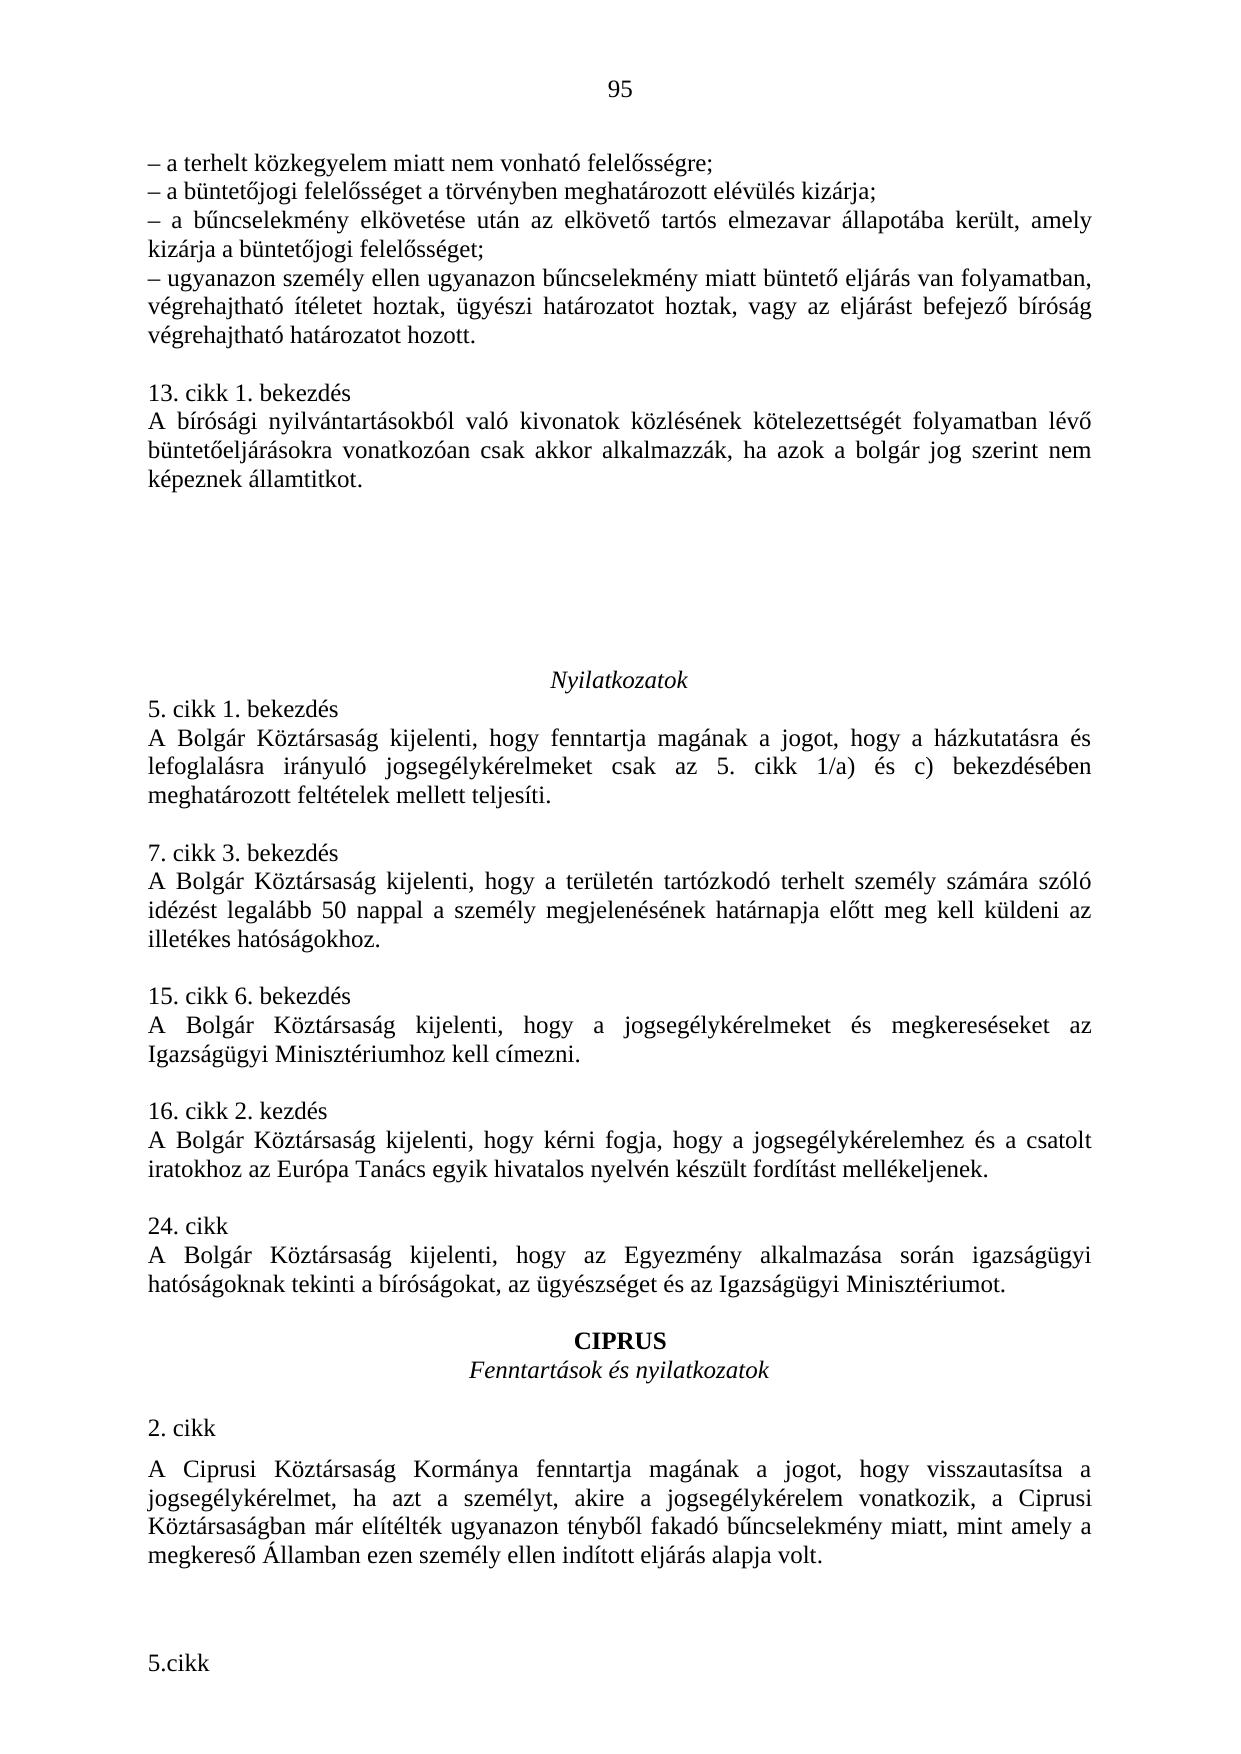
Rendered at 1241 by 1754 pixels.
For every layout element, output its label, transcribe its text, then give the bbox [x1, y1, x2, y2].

text 16. cikk 2. kezdés [148, 1096, 1093, 1125]
text A Bolgár Köztársaság kijelenti, hogy fenntartja magának a jogot, hogy a házkutatásra és lefoglalásra irányuló jogsegélykérelmeket csak az 5. cikk 1/a) és c) bekezdésében meghatározott feltételek mellett teljesíti. [148, 723, 1093, 809]
text CIPRUS [148, 1326, 1093, 1355]
text 15. cikk 6. bekezdés [148, 981, 1093, 1010]
text A Bolgár Köztársaság kijelenti, hogy a jogsegélykérelmeket és megkereséseket az Igazságügyi Minisztériumhoz kell címezni. [148, 1010, 1093, 1068]
text 5. cikk 1. bekezdés [148, 694, 1093, 723]
text 7. cikk 3. bekezdés [148, 838, 1093, 866]
text – a büntetőjogi felelősséget a törvényben meghatározott elévülés kizárja; [148, 176, 1093, 205]
text 13. cikk 1. bekezdés [148, 378, 1093, 406]
text 5.cikk [148, 1648, 1093, 1676]
text A bírósági nyilvántartásokból való kivonatok közlésének kötelezettségét folyamatban lévő büntetőeljárásokra vonatkozóan csak akkor alkalmazzák, ha azok a bolgár jog szerint nem képeznek államtitkot. [148, 406, 1093, 493]
text Nyilatkozatok [148, 665, 1093, 694]
text Fenntartások és nyilatkozatok [148, 1355, 1093, 1384]
text A Bolgár Köztársaság kijelenti, hogy kérni fogja, hogy a jogsegélykérelemhez és a csatolt iratokhoz az Európa Tanács egyik hivatalos nyelvén készült fordítást mellékeljenek. [148, 1125, 1093, 1183]
text A Bolgár Köztársaság kijelenti, hogy a területén tartózkodó terhelt személy számára szóló idézést legalább 50 nappal a személy megjelenésének határnapja előtt meg kell küldeni az illetékes hatóságokhoz. [148, 866, 1093, 953]
text – ugyanazon személy ellen ugyanazon bűncselekmény miatt büntető eljárás van folyamatban, végrehajtható ítéletet hoztak, ügyészi határozatot hoztak, vagy az eljárást befejező bíróság végrehajtható határozatot hozott. [148, 263, 1093, 349]
text – a terhelt közkegyelem miatt nem vonható felelősségre; [148, 148, 1093, 176]
text A Ciprusi Köztársaság Kormánya fenntartja magának a jogot, hogy visszautasítsa a jogsegélykérelmet, ha azt a személyt, akire a jogsegélykérelem vonatkozik, a Ciprusi Köztársaságban már elítélték ugyanazon tényből fakadó bűncselekmény miatt, mint amely a megkereső Államban ezen személy ellen indított eljárás alapja volt. [148, 1454, 1093, 1569]
text 2. cikk [148, 1413, 1093, 1441]
text – a bűncselekmény elkövetése után az elkövető tartós elmezavar állapotába került, amely kizárja a büntetőjogi felelősséget; [148, 205, 1093, 263]
text 24. cikk [148, 1211, 1093, 1240]
text A Bolgár Köztársaság kijelenti, hogy az Egyezmény alkalmazása során igazságügyi hatóságoknak tekinti a bíróságokat, az ügyészséget és az Igazságügyi Minisztériumot. [148, 1240, 1093, 1298]
